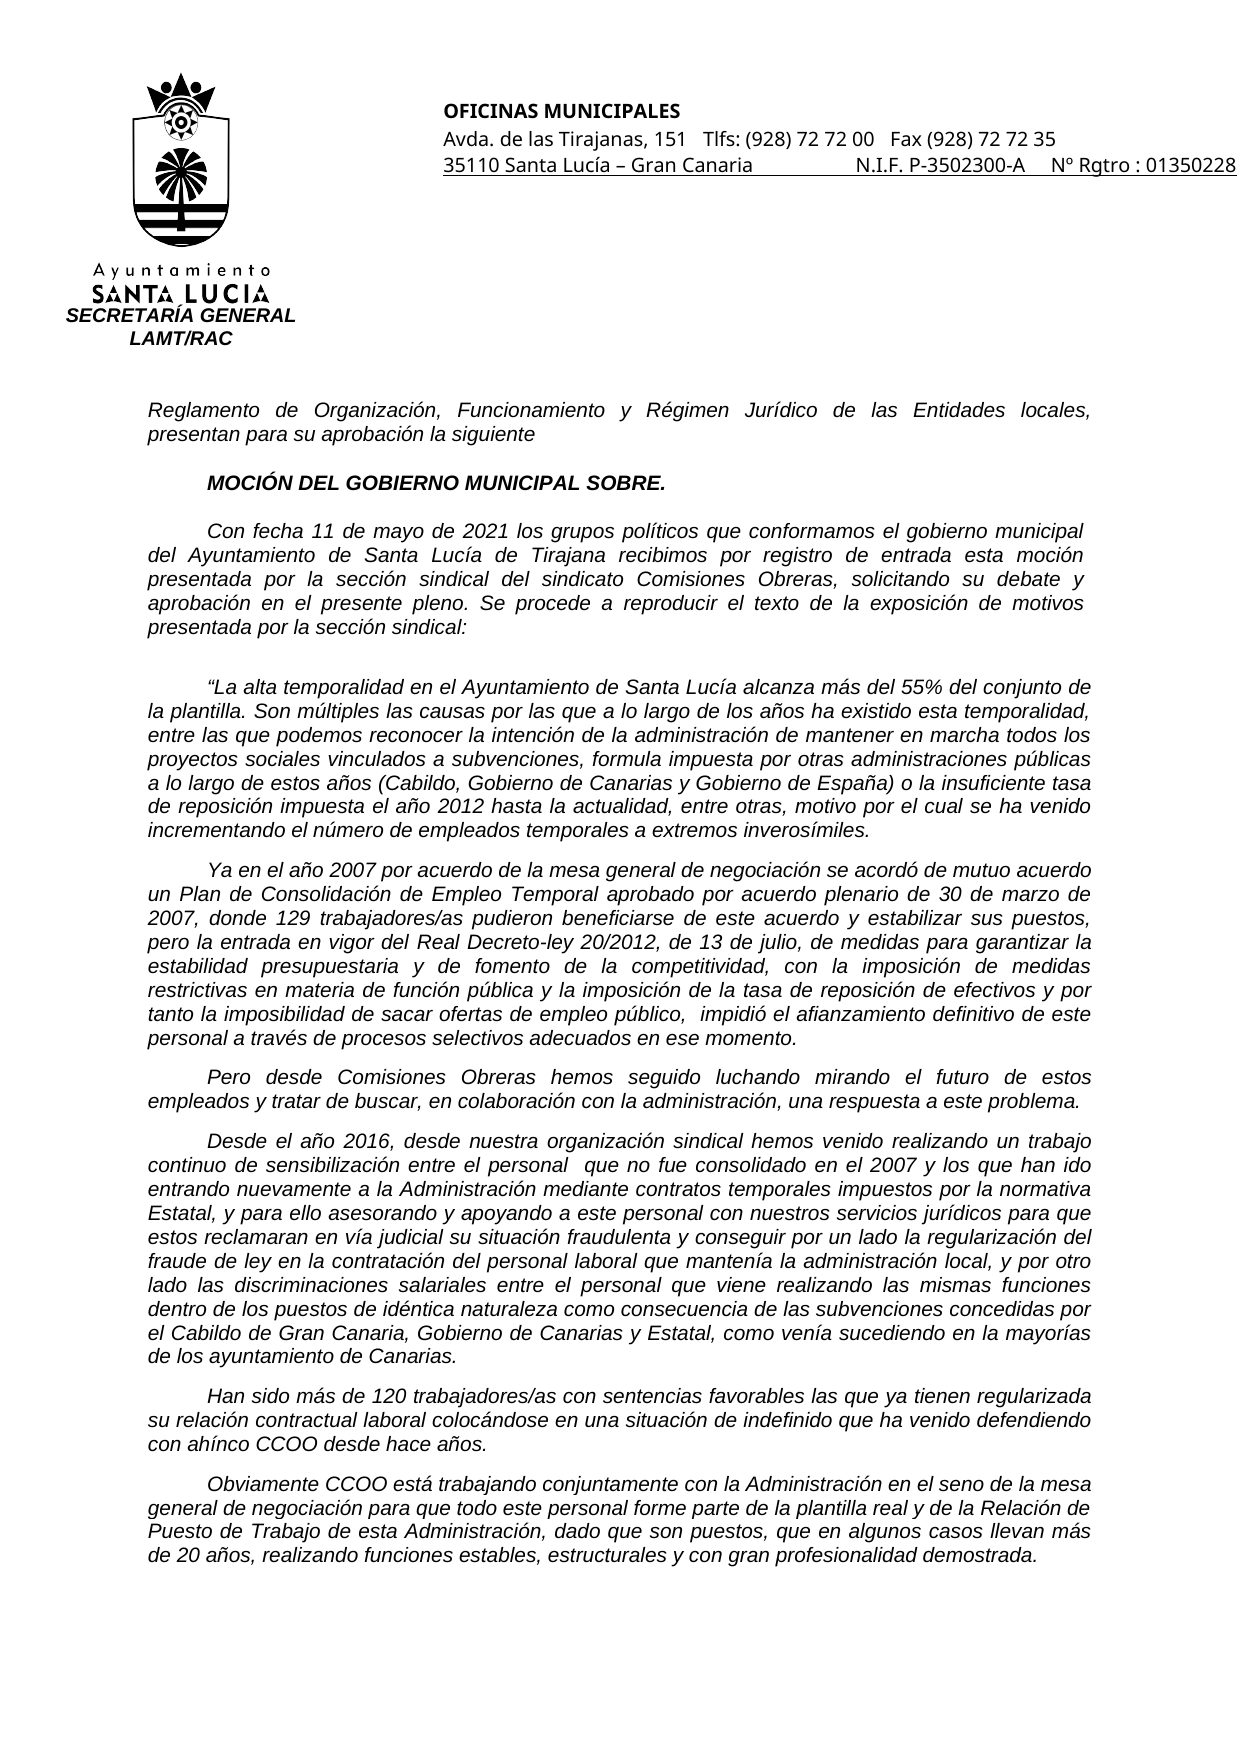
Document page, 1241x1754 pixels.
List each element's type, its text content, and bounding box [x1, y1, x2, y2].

text Obviamente CCOO está trabajando conjuntamente con la Administración en el seno de la mesa general de negociación para que todo este personal forme parte de la plantilla real y de la Relación de Puesto de Trabajo de esta Administración, dado que son puestos, que en algunos casos llevan más de 20 años, realizando funciones estables, estructurales y con gran profesionalidad demostrada. [148, 1471, 1093, 1567]
text Con fecha 11 de mayo de 2021 los grupos políticos que conformamos el gobierno municipal del Ayuntamiento de Santa Lucía de Tirajana recibimos por registro de entrada esta moción presentada por la sección sindical del sindicato Comisiones Obreras, solicitando su debate y aprobación en el presente pleno. Se procede a reproducir el texto de la exposición de motivos presentada por la sección sindical: [148, 519, 1085, 638]
text “La alta temporalidad en el Ayuntamiento de Santa Lucía alcanza más del 55% del conjunto de la plantilla. Son múltiples las causas por las que a lo largo de los años ha existido esta temporalidad, entre las que podemos reconocer la intención de la administración de mantener en marcha todos los proyectos sociales vinculados a subvenciones, formula impuesta por otras administraciones públicas a lo largo de estos años (Cabildo, Gobierno de Canarias y Gobierno de España) o la insuficiente tasa de reposición impuesta el año 2012 hasta la actualidad, entre otras, motivo por el cual se ha venido incrementando el número de empleados temporales a extremos inverosímiles. [148, 674, 1093, 842]
text Pero desde Comisiones Obreras hemos seguido luchando mirando el futuro de estos empleados y tratar de buscar, en colaboración con la administración, una respuesta a este problema. [148, 1065, 1093, 1113]
text Han sido más de 120 trabajadores/as con sentencias favorables las que ya tienen regularizada su relación contractual laboral colocándose en una situación de indefinido que ha venido defendiendo con ahínco CCOO desde hace años. [148, 1384, 1093, 1456]
text Desde el año 2016, desde nuestra organización sindical hemos venido realizando un trabajo continuo de sensibilización entre el personal que no fue consolidado en el 2007 y los que han ido entrando nuevamente a la Administración mediante contratos temporales impuestos por la normativa Estatal, y para ello asesorando y apoyando a este personal con nuestros servicios jurídicos para que estos reclamaran en vía judicial su situación fraudulenta y conseguir por un lado la regularización del fraude de ley en la contratación del personal laboral que mantenía la administración local, y por otro lado las discriminaciones salariales entre el personal que viene realizando las mismas funciones dentro de los puestos de idéntica naturaleza como consecuencia de las subvenciones concedidas por el Cabildo de Gran Canaria, Gobierno de Canarias y Estatal, como venía sucediendo en la mayorías de los ayuntamiento de Canarias. [148, 1129, 1093, 1368]
text Reglamento de Organización, Funcionamiento y Régimen Jurídico de las Entidades locales, presentan para su aprobación la siguiente [148, 398, 1092, 446]
text MOCIÓN DEL GOBIERNO MUNICIPAL SOBRE. [148, 471, 1092, 495]
text Ya en el año 2007 por acuerdo de la mesa general de negociación se acordó de mutuo acuerdo un Plan de Consolidación de Empleo Temporal aprobado por acuerdo plenario de 30 de marzo de 2007, donde 129 trabajadores/as pudieron beneficiarse de este acuerdo y estabilizar sus puestos, pero la entrada en vigor del Real Decreto-ley 20/2012, de 13 de julio, de medidas para garantizar la estabilidad presupuestaria y de fomento de la competitividad, con la imposición de medidas restrictivas en materia de función pública y la imposición de la tasa de reposición de efectivos y por tanto la imposibilidad de sacar ofertas de empleo público, impidió el afianzamiento definitivo de este personal a través de procesos selectivos adecuados en ese momento. [148, 858, 1093, 1049]
